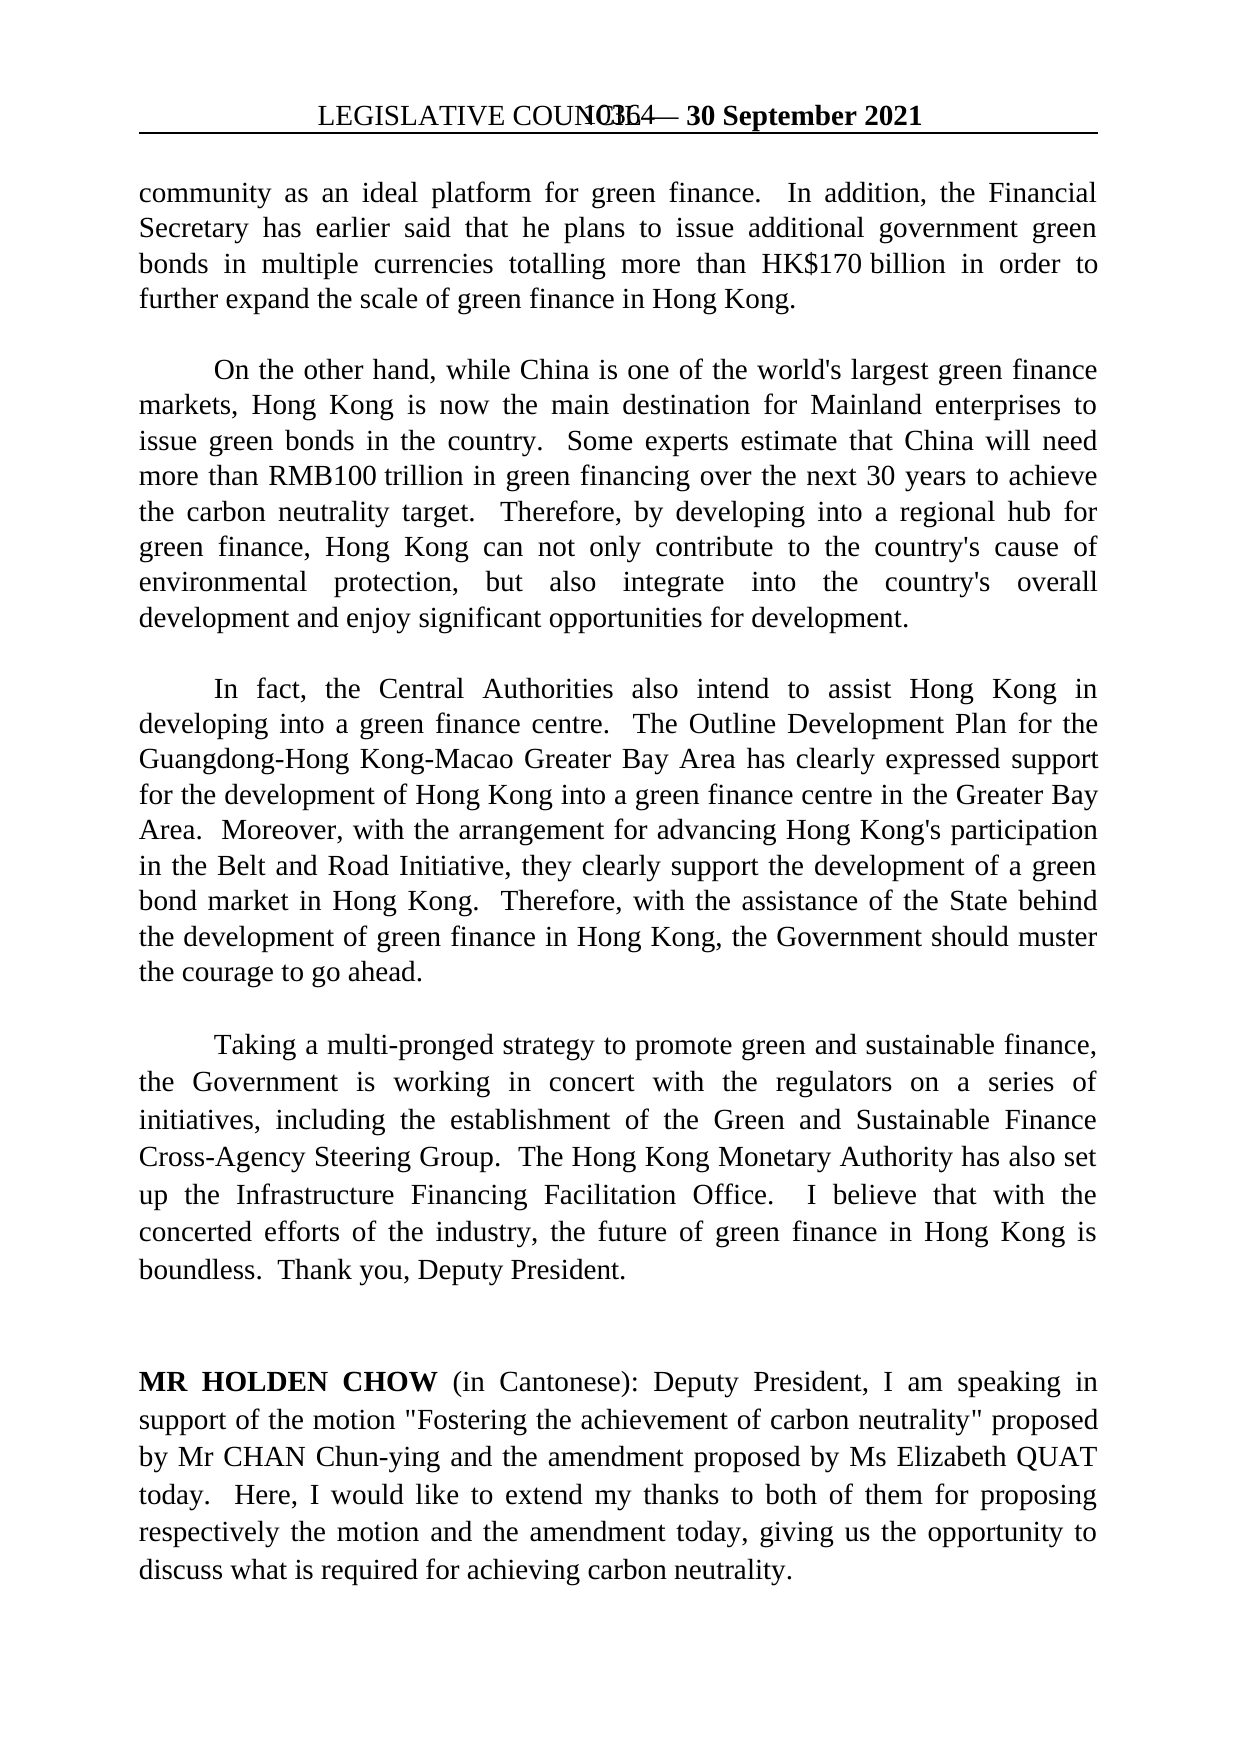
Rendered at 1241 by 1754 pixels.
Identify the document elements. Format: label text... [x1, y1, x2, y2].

text On the other hand, while China is one of the world's largest green finance markets, Hong Kong is now the main destination for Mainland enterprises to issue green bonds in the country. Some experts estimate that China will need more than RMB100 trillion in green financing over the next 30 years to achieve the carbon neutrality target. Therefore, by developing into a regional hub for green finance, Hong Kong can not only contribute to the country's cause of environmental protection, but also integrate into the country's overall development and enjoy significant opportunities for development. [139, 350, 1098, 633]
text In fact, the Central Authorities also intend to assist Hong Kong in developing into a green finance centre. The Outline Development Plan for the Guangdong-‍Hong Kong-Macao Greater Bay Area has clearly expressed support for the development of Hong Kong into a green finance centre in the Greater Bay Area. Moreover, with the arrangement for advancing Hong Kong's participation in the Belt and Road Initiative, they clearly support the development of a green bond market in Hong Kong. Therefore, with the assistance of the State behind the development of green finance in Hong Kong, the Government should muster the courage to go ahead. [139, 669, 1098, 988]
text Taking a multi-pronged strategy to promote green and sustainable finance, the Government is working in concert with the regulators on a series of initiatives, including the establishment of the Green and Sustainable Finance Cross-Agency Steering Group. The Hong Kong Monetary Authority has also set up the Infrastructure Financing Facilitation Office. I believe that with the concerted efforts of the industry, the future of green finance in Hong Kong is boundless. Thank you, Deputy President. [139, 1023, 1098, 1286]
text community as an ideal platform for green finance. In addition, the Financial Secretary has earlier said that he plans to issue additional government green bonds in multiple currencies totalling more than HK$170 billion in order to further expand the scale of green finance in Hong Kong. [139, 173, 1098, 315]
text MR HOLDEN CHOW (in Cantonese): Deputy President, I am speaking in support of the motion "Fostering the achievement of carbon neutrality" proposed by Mr CHAN Chun-ying and the amendment proposed by Ms Elizabeth QUAT today. Here, I would like to extend my thanks to both of them for proposing respectively the motion and the amendment today, giving us the opportunity to discuss what is required for achieving carbon neutrality. [139, 1361, 1098, 1586]
